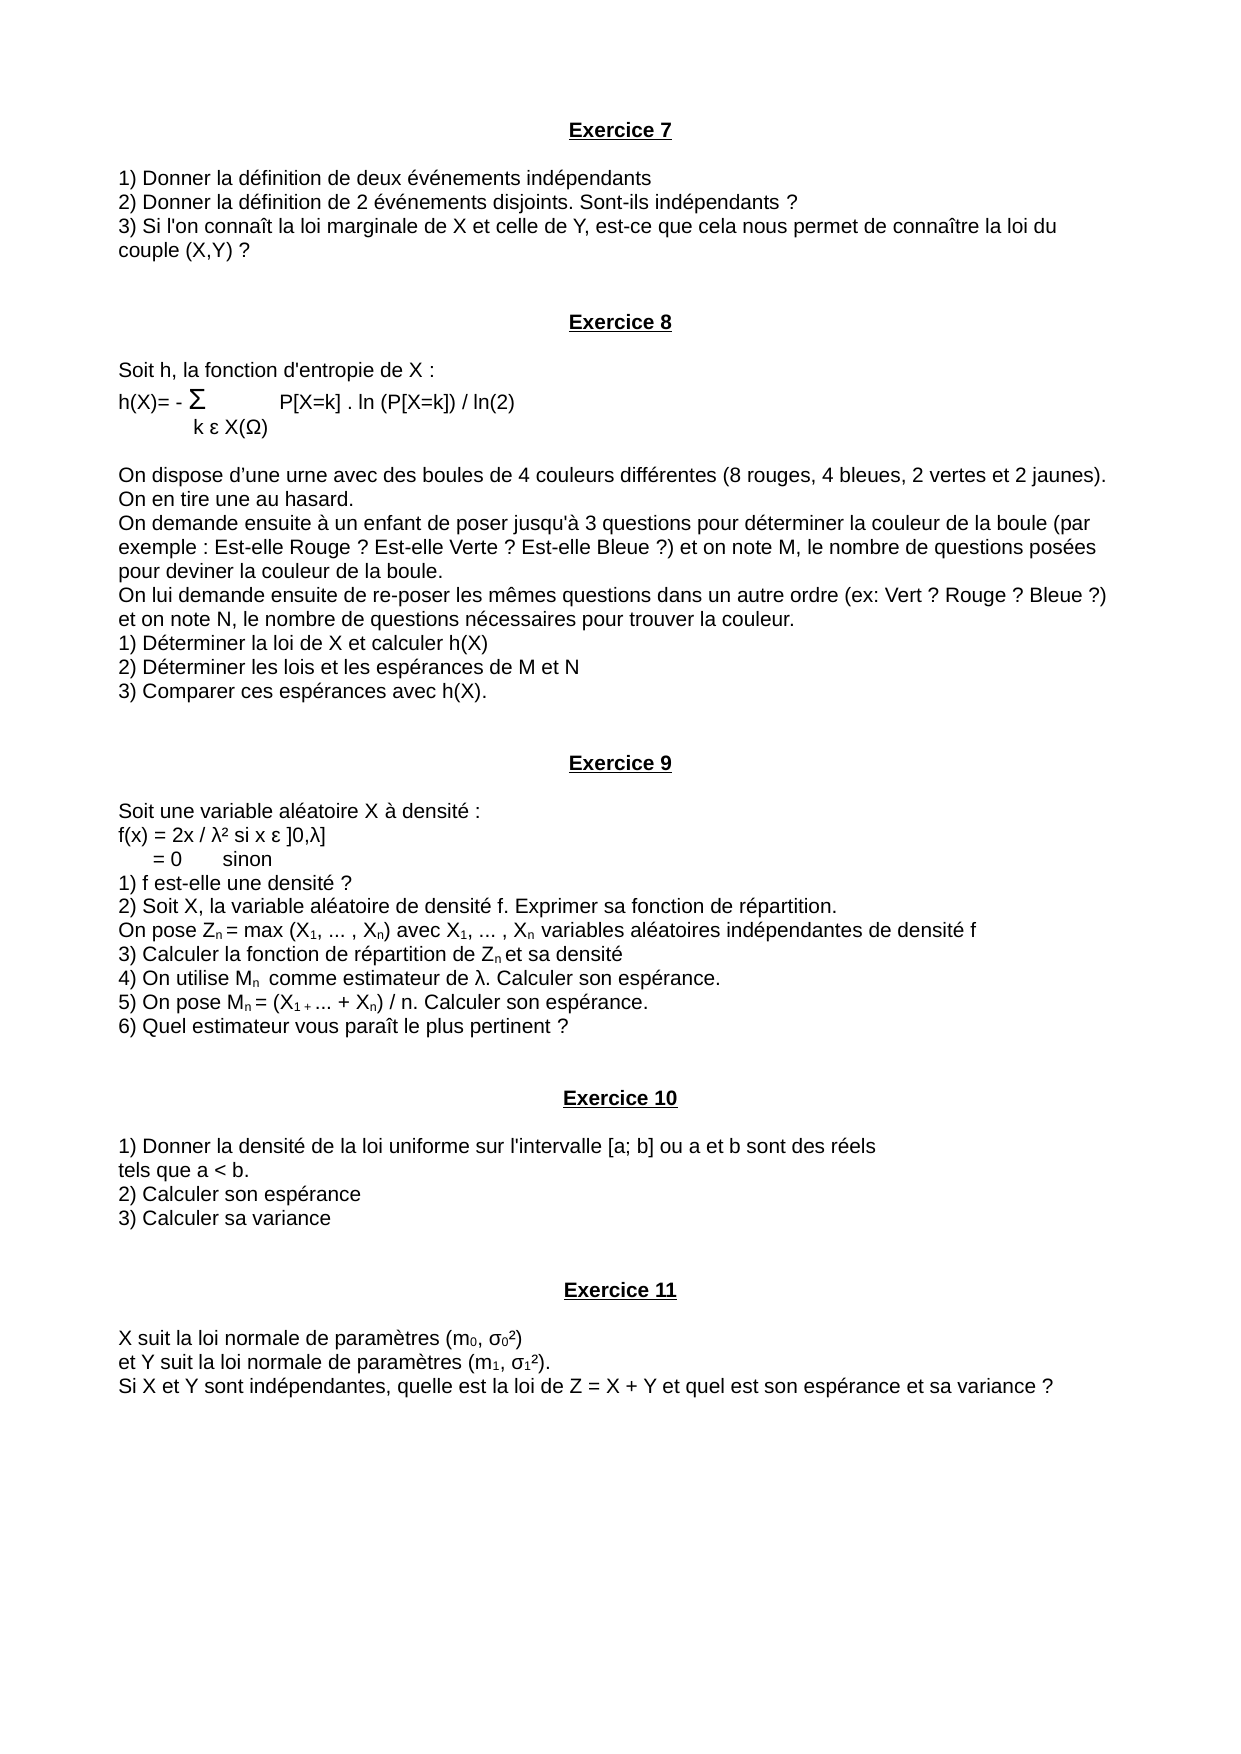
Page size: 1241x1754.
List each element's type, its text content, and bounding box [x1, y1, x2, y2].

text Exercice 9 [118, 751, 1122, 774]
text 2) Calculer son espérance [118, 1182, 1122, 1206]
text On pose Zn = max (X1, ... , Xn) avec X1, ... , Xn variables aléatoires indépendantes de densité f [118, 918, 1122, 942]
text 3) Calculer la fonction de répartition de Zn et sa densité [118, 942, 1122, 966]
text 3) Calculer sa variance [118, 1206, 1122, 1230]
text 1) Déterminer la loi de X et calculer h(X) [118, 631, 1122, 655]
text Soit une variable aléatoire X à densité : [118, 798, 1122, 822]
text 3) Si l'on connaît la loi marginale de X et celle de Y, est-ce que cela nous permet de connaître la loi du couple (X,Y) ? [118, 214, 1122, 262]
text 4) On utilise Mn comme estimateur de λ. Calculer son espérance. [118, 966, 1122, 990]
text 6) Quel estimateur vous paraît le plus pertinent ? [118, 1014, 1122, 1038]
text 2) Donner la définition de 2 événements disjoints. Sont-ils indépendants ? [118, 190, 1122, 214]
text Soit h, la fonction d'entropie de X : [118, 358, 1122, 382]
text 1) f est-elle une densité ? [118, 870, 1122, 894]
text 2) Déterminer les lois et les espérances de M et N [118, 655, 1122, 679]
text Exercice 11 [118, 1278, 1122, 1302]
text h(X)= - Ʃ P[X=k] . ln (P[X=k]) / ln(2) [118, 382, 1122, 415]
text 2) Soit X, la variable aléatoire de densité f. Exprimer sa fonction de répartition. [118, 894, 1122, 918]
text Exercice 10 [118, 1086, 1122, 1110]
text On en tire une au hasard. [118, 487, 1122, 511]
text Si X et Y sont indépendantes, quelle est la loi de Z = X + Y et quel est son espérance et sa variance ? [118, 1373, 1122, 1397]
text On dispose d’une urne avec des boules de 4 couleurs différentes (8 rouges, 4 bleues, 2 vertes et 2 jaunes). [118, 463, 1122, 487]
text 5) On pose Mn = (X1 + ... + Xn) / n. Calculer son espérance. [118, 990, 1122, 1014]
text 1) Donner la définition de deux événements indépendants [118, 166, 1122, 190]
text X suit la loi normale de paramètres (m0, σ0²) [118, 1326, 1122, 1349]
text On demande ensuite à un enfant de poser jusqu'à 3 questions pour déterminer la couleur de la boule (par exemple : Est-elle Rouge ? Est-elle Verte ? Est-elle Bleue ?) et on note M, le nombre de questions posées pour deviner la couleur de la boule. [118, 511, 1122, 583]
text et Y suit la loi normale de paramètres (m1, σ1²). [118, 1349, 1122, 1373]
text tels que a < b. [118, 1158, 1122, 1182]
text Exercice 7 [118, 118, 1122, 142]
text = 0 sinon [118, 846, 1122, 870]
text Exercice 8 [118, 310, 1122, 334]
text 3) Comparer ces espérances avec h(X). [118, 679, 1122, 703]
text On lui demande ensuite de re-poser les mêmes questions dans un autre ordre (ex: Vert ? Rouge ? Bleue ?) et on note N, le nombre de questions nécessaires pour trouver la couleur. [118, 583, 1122, 631]
text k ԑ X(Ω) [118, 415, 1122, 439]
text f(x) = 2x / λ² si x ԑ ]0,λ] [118, 822, 1122, 846]
text 1) Donner la densité de la loi uniforme sur l'intervalle [a; b] ou a et b sont des réels [118, 1134, 1122, 1158]
